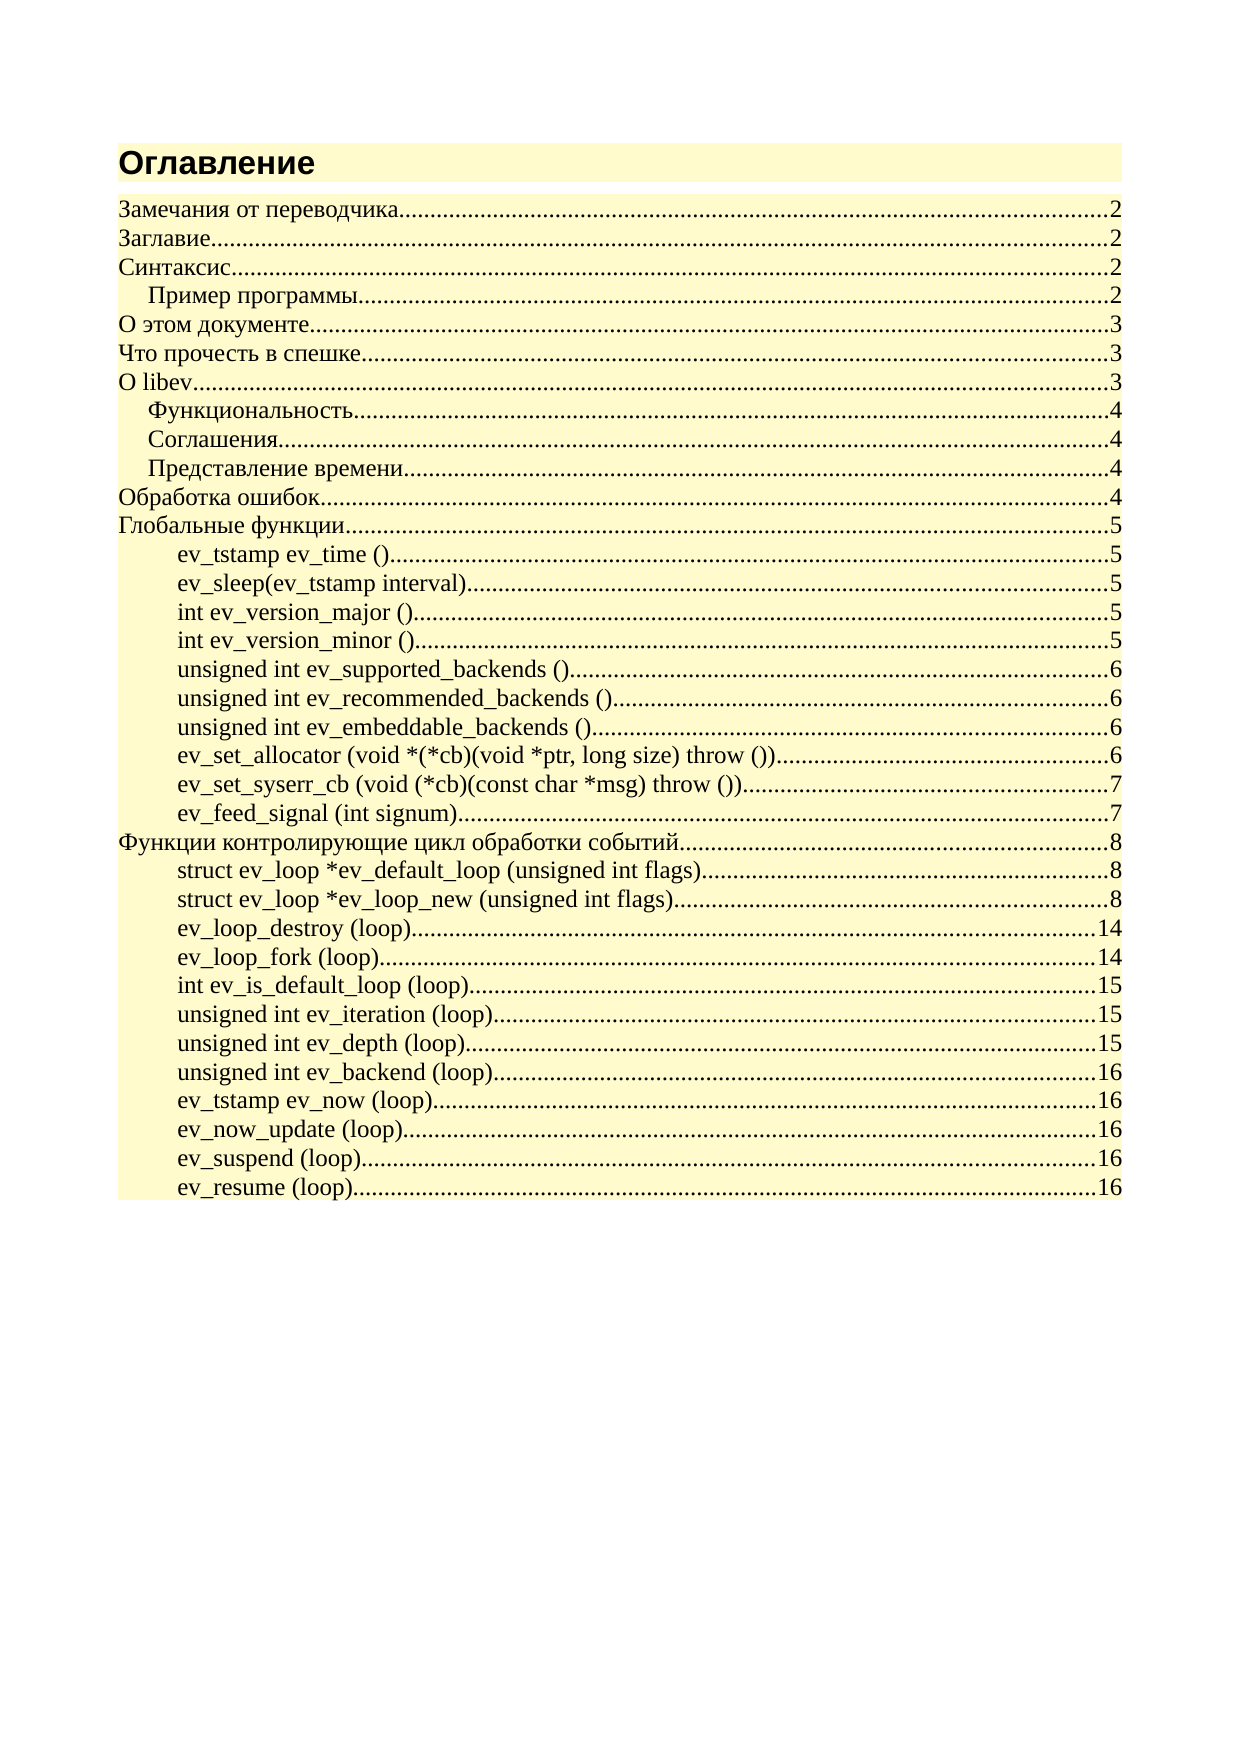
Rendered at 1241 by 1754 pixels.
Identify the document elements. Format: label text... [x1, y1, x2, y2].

text struct ev_loop *ev_loop_new (unsigned int flags) 8 [177, 884, 1122, 913]
text ev_set_syserr_cb (void (*cb)(const char *msg) throw ()) 7 [177, 769, 1122, 798]
text ev_loop_fork (loop) 14 [177, 942, 1122, 970]
text int ev_version_major () 5 [177, 597, 1122, 625]
text ev_set_allocator (void *(*cb)(void *ptr, long size) throw ()) 6 [177, 740, 1122, 769]
text Что прочесть в спешке 3 [118, 338, 1122, 367]
text unsigned int ev_supported_backends () 6 [177, 654, 1122, 683]
text Соглашения 4 [148, 424, 1122, 453]
text ev_tstamp ev_time () 5 [177, 539, 1122, 568]
text Обработка ошибок 4 [118, 482, 1122, 510]
text unsigned int ev_recommended_backends () 6 [177, 683, 1122, 712]
subtitle Оглавление [118, 143, 1122, 182]
text Пример программы 2 [148, 280, 1122, 309]
text ev_feed_signal (int signum) 7 [177, 798, 1122, 827]
text О libev 3 [118, 367, 1122, 395]
text О этом документе 3 [118, 309, 1122, 338]
text ev_resume (loop) 16 [177, 1172, 1122, 1200]
text ev_sleep(ev_tstamp interval) 5 [177, 568, 1122, 597]
text Заглавие 2 [118, 223, 1122, 252]
text ev_loop_destroy (loop) 14 [177, 913, 1122, 942]
text ev_now_update (loop) 16 [177, 1114, 1122, 1143]
text Глобальные функции 5 [118, 510, 1122, 539]
text unsigned int ev_iteration (loop) 15 [177, 999, 1122, 1028]
text unsigned int ev_backend (loop) 16 [177, 1057, 1122, 1085]
text Синтаксис 2 [118, 252, 1122, 280]
text struct ev_loop *ev_default_loop (unsigned int flags) 8 [177, 855, 1122, 884]
text unsigned int ev_embeddable_backends () 6 [177, 712, 1122, 740]
text unsigned int ev_depth (loop) 15 [177, 1028, 1122, 1057]
text ev_suspend (loop) 16 [177, 1143, 1122, 1172]
text Замечания от переводчика 2 [118, 194, 1122, 223]
text int ev_is_default_loop (loop) 15 [177, 970, 1122, 999]
text Представление времени 4 [148, 453, 1122, 482]
text ev_tstamp ev_now (loop) 16 [177, 1085, 1122, 1114]
text Функции контролирующие цикл обработки событий 8 [118, 827, 1122, 855]
text int ev_version_minor () 5 [177, 625, 1122, 654]
text Функциональность 4 [148, 395, 1122, 424]
